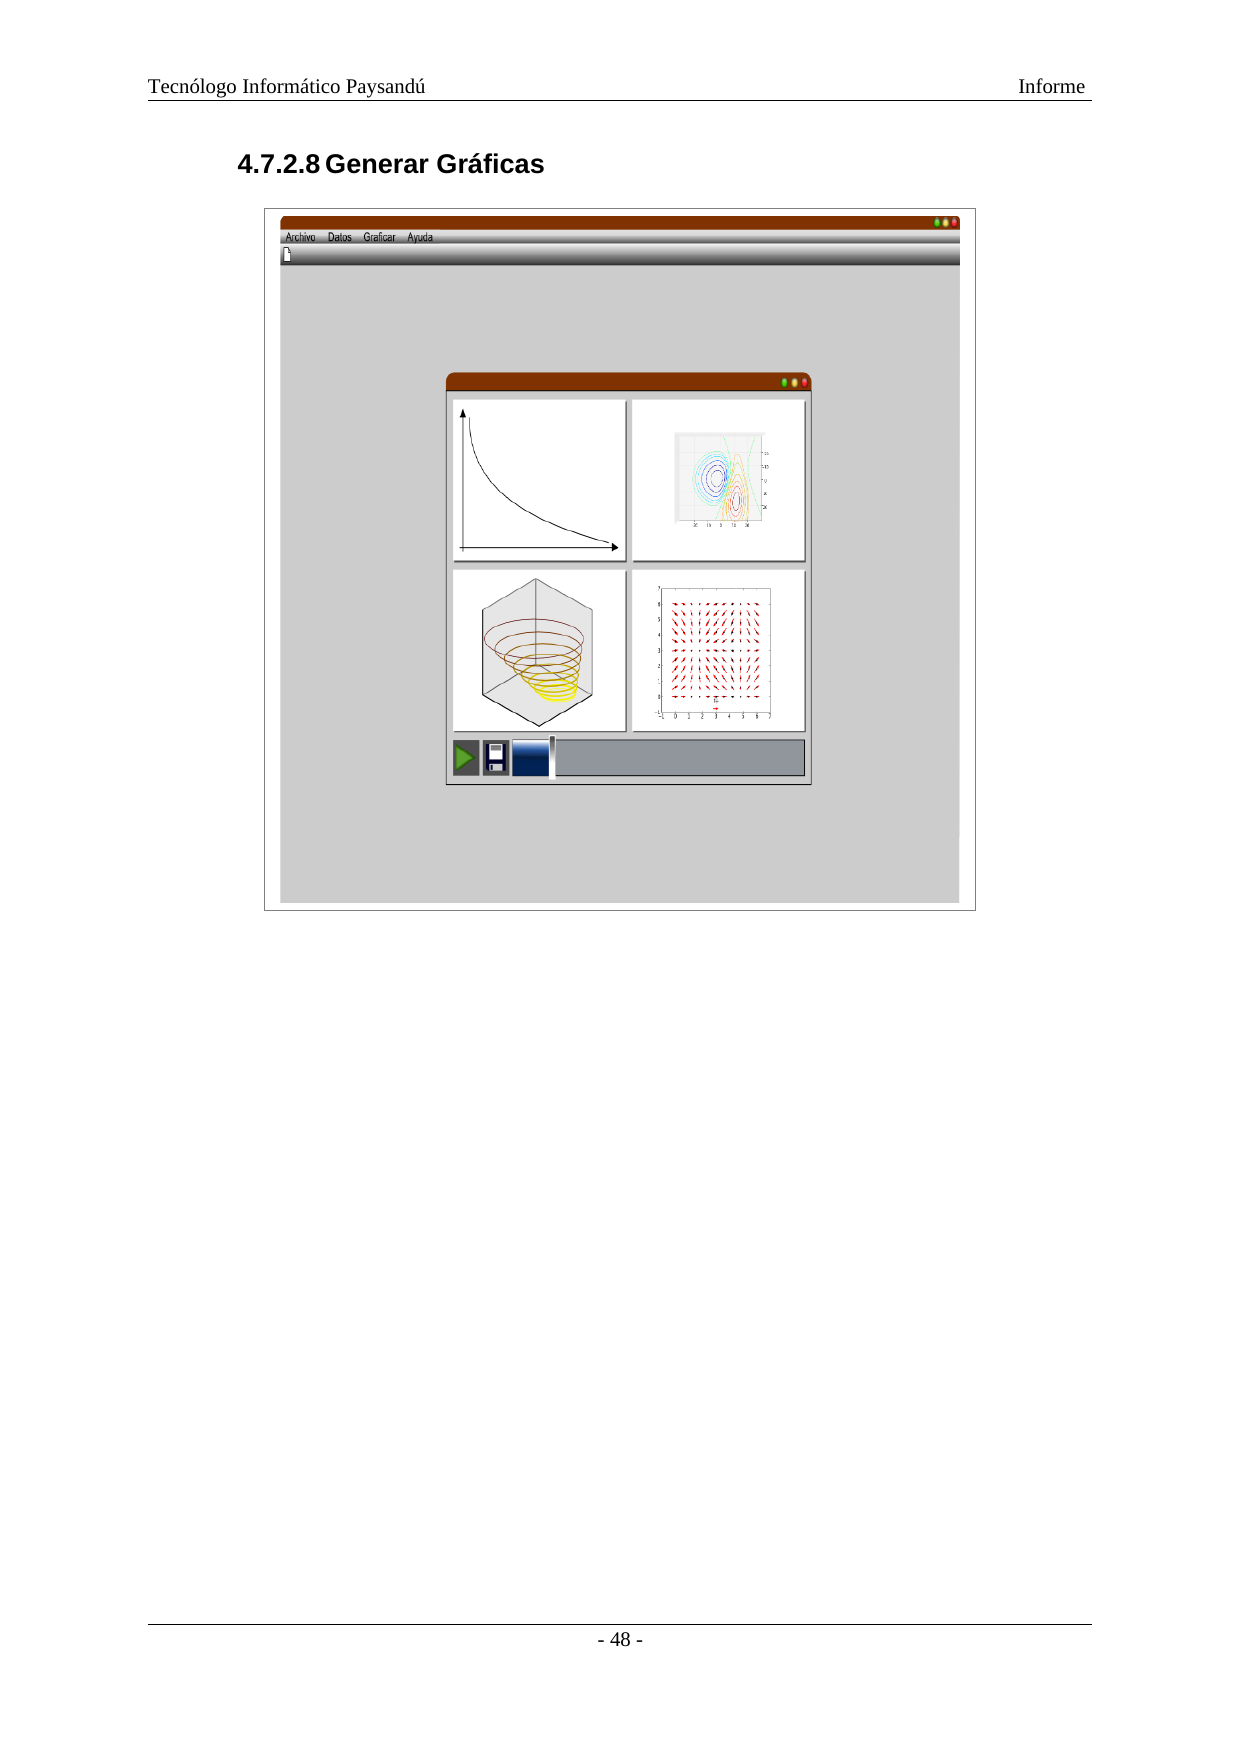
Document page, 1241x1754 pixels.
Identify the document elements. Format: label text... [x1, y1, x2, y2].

subtitle Generar Gráficas [237, 148, 1092, 179]
picture [280, 216, 960, 903]
